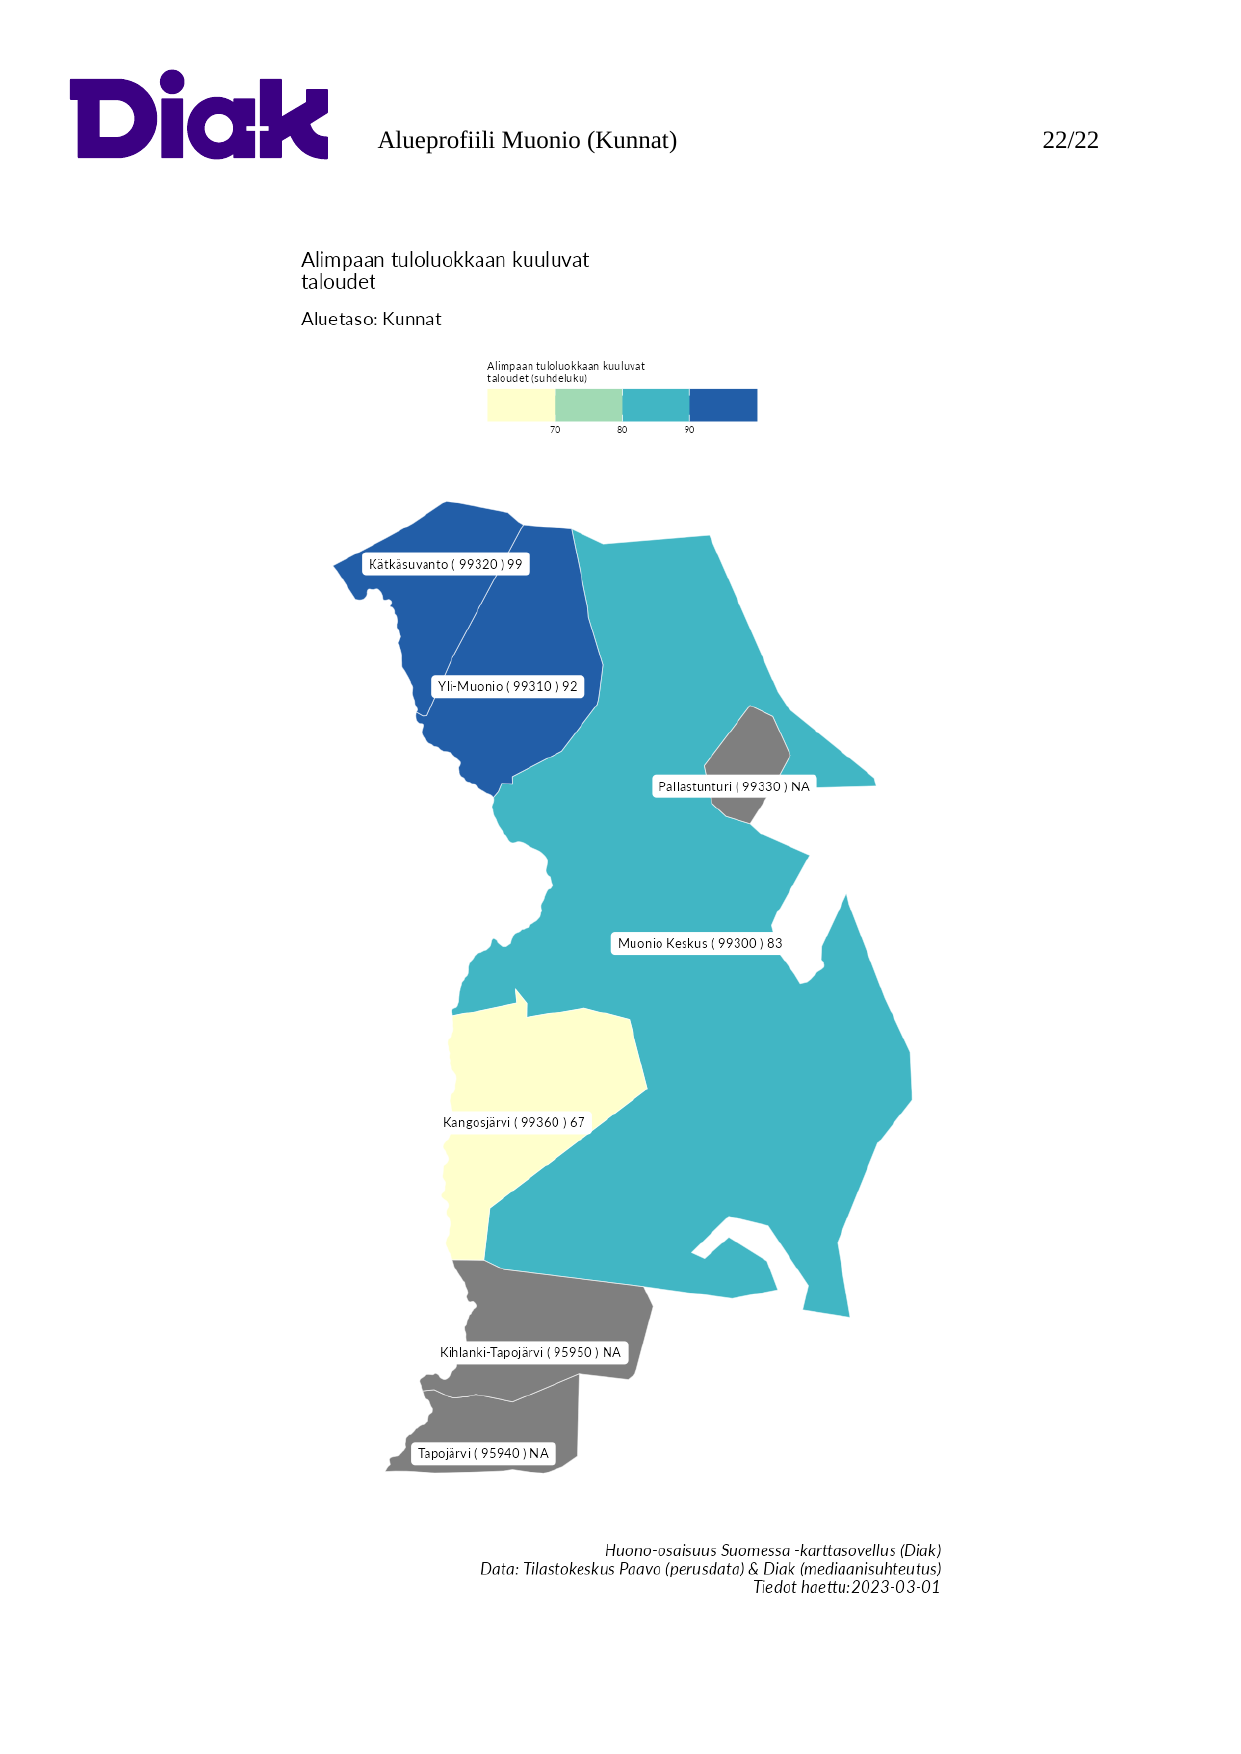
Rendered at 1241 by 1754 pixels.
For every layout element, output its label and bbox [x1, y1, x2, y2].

picture [61, 196, 1179, 1651]
